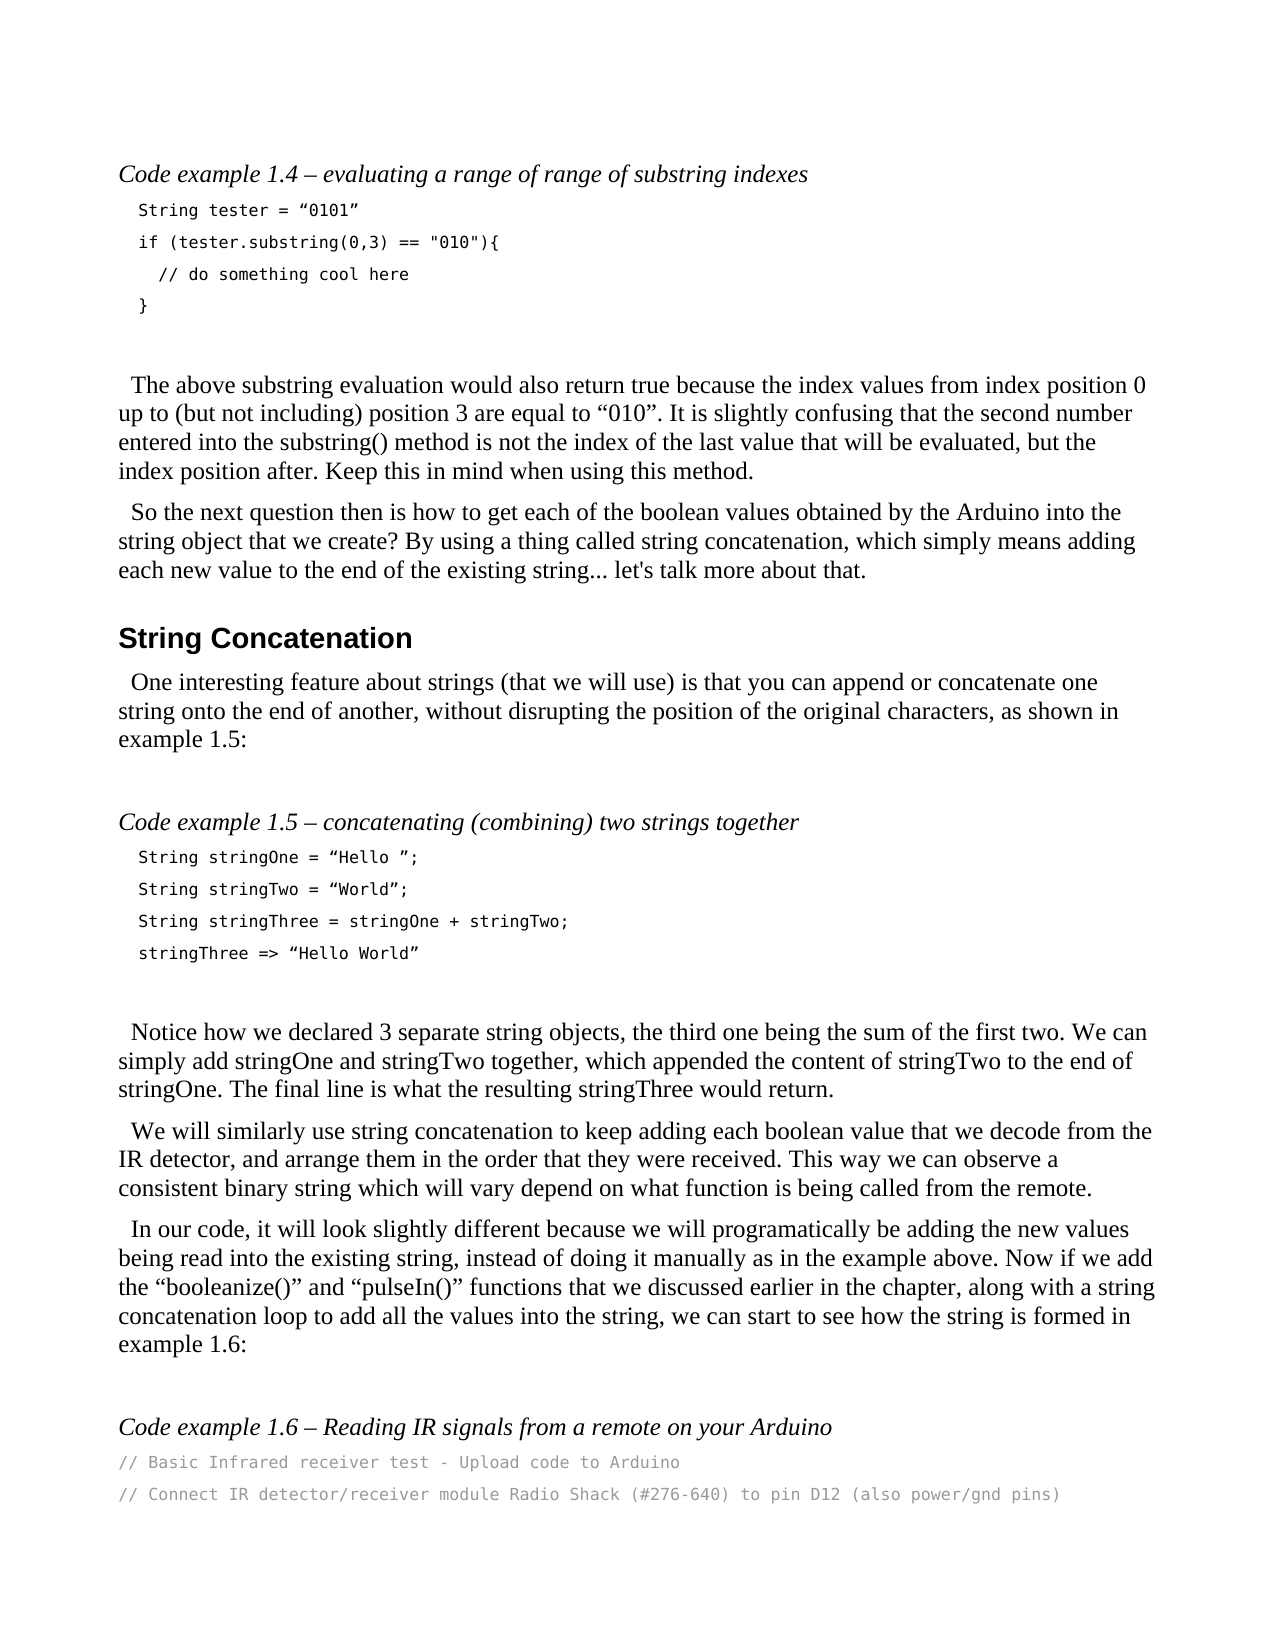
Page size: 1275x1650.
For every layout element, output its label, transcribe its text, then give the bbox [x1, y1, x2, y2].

text Code example 1.4 – evaluating a range of range of substring indexes [118, 159, 1157, 188]
text We will similarly use string concatenation to keep adding each boolean value that we decode from the IR detector, and arrange them in the order that they were received. This way we can observe a consistent binary string which will vary depend on what function is being called from the remote. [118, 1116, 1157, 1202]
text Code example 1.6 – Reading IR signals from a remote on your Arduino [118, 1412, 1157, 1441]
text if (tester.substring(0,3) == "010"){ [118, 232, 1157, 252]
text The above substring evaluation would also return true because the index values from index position 0 up to (but not including) position 3 are equal to “010”. It is slightly confusing that the second number entered into the substring() method is not the index of the last value that will be evaluated, but the index position after. Keep this in mind when using this method. [118, 370, 1157, 485]
text In our code, it will look slightly different because we will programatically be adding the new values being read into the existing string, instead of doing it manually as in the example above. Now if we add the “booleanize()” and “pulseIn()” functions that we discussed earlier in the chapter, along with a string concatenation loop to add all the values into the string, we can start to see how the string is formed in example 1.6: [118, 1214, 1157, 1358]
text // do something cool here [118, 264, 1157, 284]
text String stringTwo = “World”; [118, 880, 1157, 899]
text Code example 1.5 – concatenating (combining) two strings together [118, 807, 1157, 836]
text stringThree => “Hello World” [118, 944, 1157, 963]
text String stringThree = stringOne + stringTwo; [118, 912, 1157, 931]
text So the next question then is how to get each of the boolean values obtained by the Arduino into the string object that we create? By using a thing called string concatenation, which simply means adding each new value to the end of the existing string... let's talk more about that. [118, 497, 1157, 583]
text String stringOne = “Hello ”; [118, 848, 1157, 868]
text One interesting feature about strings (that we will use) is that you can append or concatenate one string onto the end of another, without disrupting the position of the original characters, as shown in example 1.5: [118, 667, 1157, 753]
text Notice how we declared 3 separate string objects, the third one being the sum of the first two. We can simply add stringOne and stringTwo together, which appended the content of stringTwo to the end of stringOne. The final line is what the resulting stringThree would return. [118, 1017, 1157, 1103]
text } [118, 296, 1157, 316]
subtitle String Concatenation [118, 621, 1157, 654]
text // Basic Infrared receiver test - Upload code to Arduino [118, 1453, 1157, 1473]
text String tester = “0101” [118, 201, 1157, 220]
text // Connect IR detector/receiver module Radio Shack (#276-640) to pin D12 (also power/gnd pins) [118, 1485, 1157, 1504]
